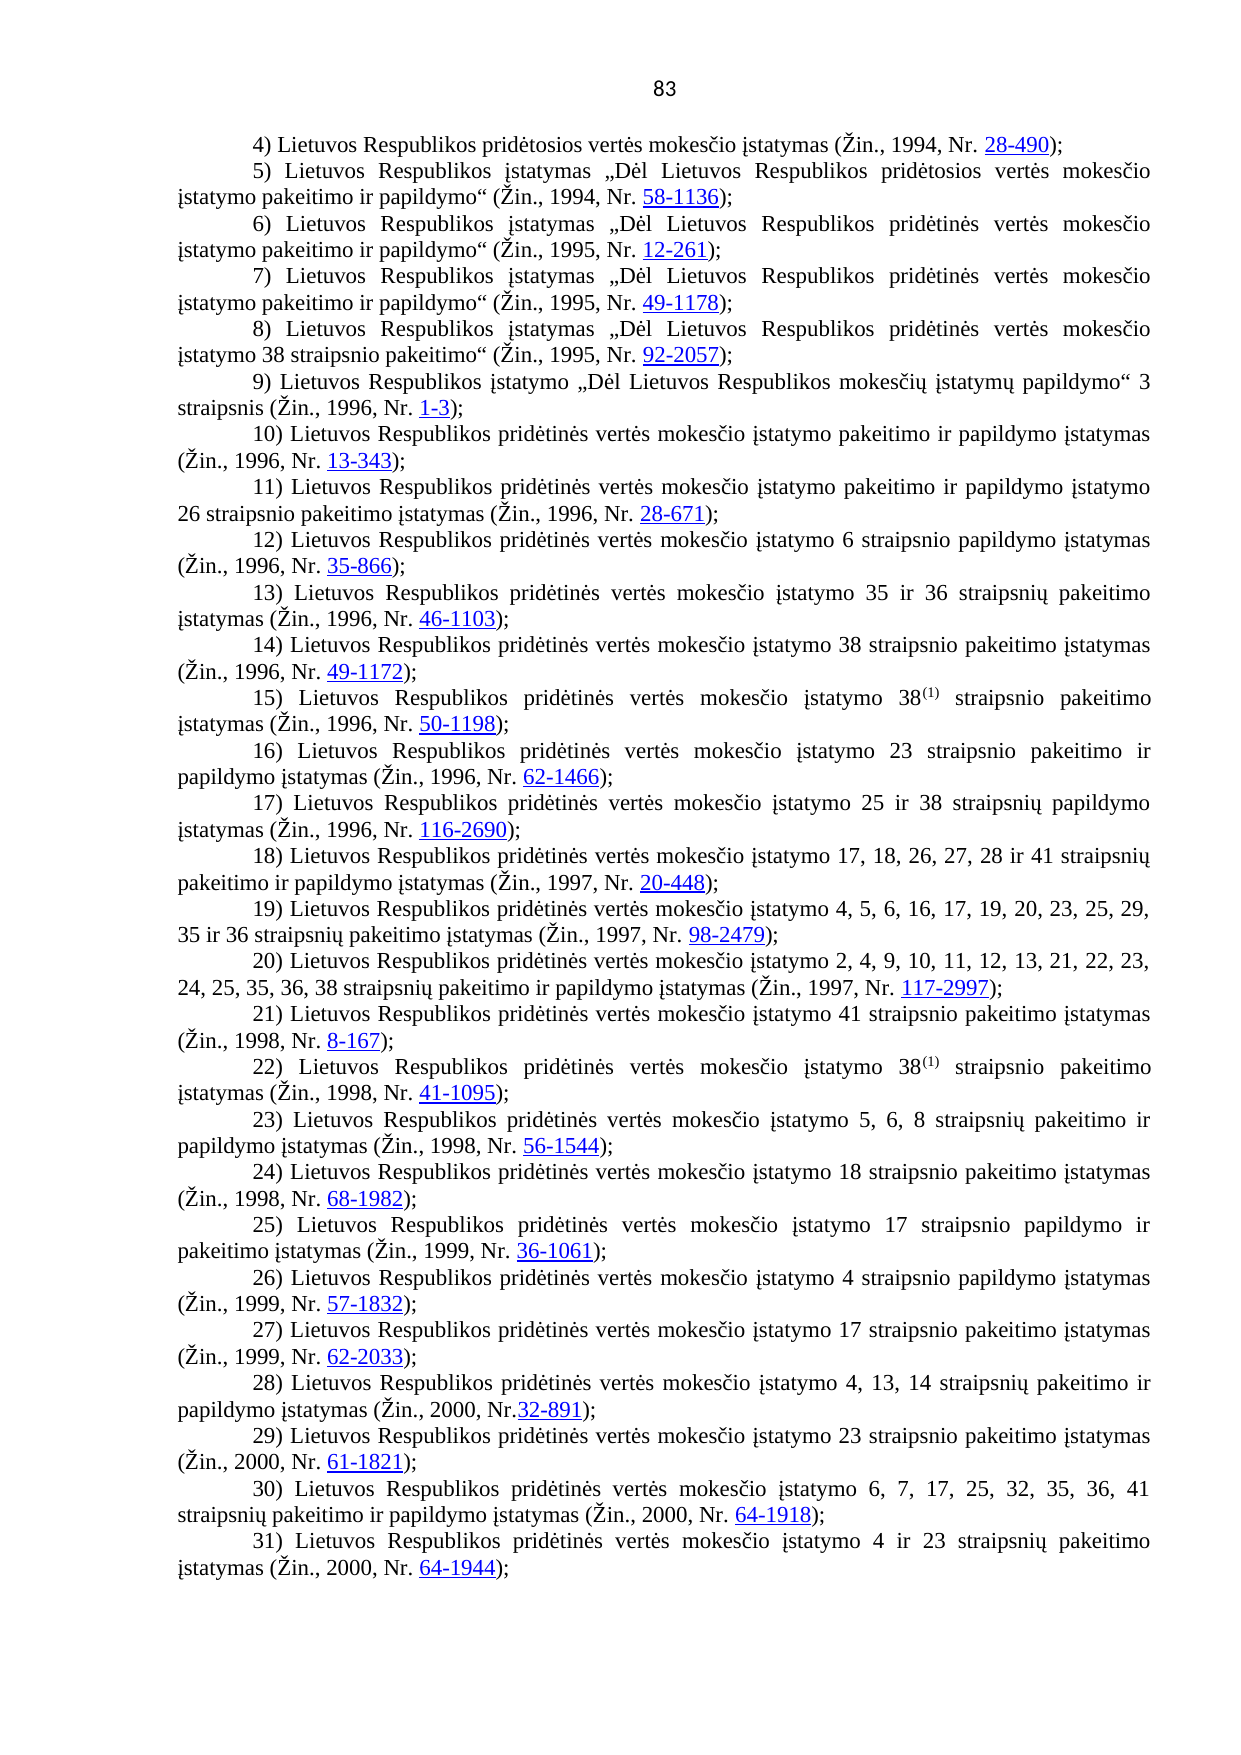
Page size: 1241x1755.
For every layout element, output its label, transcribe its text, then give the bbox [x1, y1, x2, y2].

text 23) Lietuvos Respublikos pridėtinės vertės mokesčio įstatymo 5, 6, 8 straipsnių pakeitimo ir papildymo įstatymas (Žin., 1998, Nr. 56-1544); [177, 1106, 1152, 1158]
text 4) Lietuvos Respublikos pridėtosios vertės mokesčio įstatymas (Žin., 1994, Nr. 28-490); [177, 131, 1152, 157]
text 18) Lietuvos Respublikos pridėtinės vertės mokesčio įstatymo 17, 18, 26, 27, 28 ir 41 straipsnių pakeitimo ir papildymo įstatymas (Žin., 1997, Nr. 20-448); [177, 842, 1152, 895]
text 22) Lietuvos Respublikos pridėtinės vertės mokesčio įstatymo 38(1) straipsnio pakeitimo įstatymas (Žin., 1998, Nr. 41-1095); [177, 1053, 1152, 1106]
text 20) Lietuvos Respublikos pridėtinės vertės mokesčio įstatymo 2, 4, 9, 10, 11, 12, 13, 21, 22, 23, 24, 25, 35, 36, 38 straipsnių pakeitimo ir papildymo įstatymas (Žin., 1997, Nr. 117-2997); [177, 948, 1152, 1000]
text 29) Lietuvos Respublikos pridėtinės vertės mokesčio įstatymo 23 straipsnio pakeitimo įstatymas (Žin., 2000, Nr. 61-1821); [177, 1422, 1152, 1475]
text 5) Lietuvos Respublikos įstatymas „Dėl Lietuvos Respublikos pridėtosios vertės mokesčio įstatymo pakeitimo ir papildymo“ (Žin., 1994, Nr. 58-1136); [177, 157, 1152, 210]
text 24) Lietuvos Respublikos pridėtinės vertės mokesčio įstatymo 18 straipsnio pakeitimo įstatymas (Žin., 1998, Nr. 68-1982); [177, 1158, 1152, 1211]
text 25) Lietuvos Respublikos pridėtinės vertės mokesčio įstatymo 17 straipsnio papildymo ir pakeitimo įstatymas (Žin., 1999, Nr. 36-1061); [177, 1211, 1152, 1264]
text 12) Lietuvos Respublikos pridėtinės vertės mokesčio įstatymo 6 straipsnio papildymo įstatymas (Žin., 1996, Nr. 35-866); [177, 526, 1152, 579]
text 16) Lietuvos Respublikos pridėtinės vertės mokesčio įstatymo 23 straipsnio pakeitimo ir papildymo įstatymas (Žin., 1996, Nr. 62-1466); [177, 737, 1152, 789]
text 21) Lietuvos Respublikos pridėtinės vertės mokesčio įstatymo 41 straipsnio pakeitimo įstatymas (Žin., 1998, Nr. 8-167); [177, 1000, 1152, 1053]
text 14) Lietuvos Respublikos pridėtinės vertės mokesčio įstatymo 38 straipsnio pakeitimo įstatymas (Žin., 1996, Nr. 49-1172); [177, 631, 1152, 684]
text 13) Lietuvos Respublikos pridėtinės vertės mokesčio įstatymo 35 ir 36 straipsnių pakeitimo įstatymas (Žin., 1996, Nr. 46-1103); [177, 579, 1152, 631]
text 27) Lietuvos Respublikos pridėtinės vertės mokesčio įstatymo 17 straipsnio pakeitimo įstatymas (Žin., 1999, Nr. 62-2033); [177, 1317, 1152, 1369]
text 10) Lietuvos Respublikos pridėtinės vertės mokesčio įstatymo pakeitimo ir papildymo įstatymas (Žin., 1996, Nr. 13-343); [177, 421, 1152, 473]
text 9) Lietuvos Respublikos įstatymo „Dėl Lietuvos Respublikos mokesčių įstatymų papildymo“ 3 straipsnis (Žin., 1996, Nr. 1-3); [177, 368, 1152, 421]
text 17) Lietuvos Respublikos pridėtinės vertės mokesčio įstatymo 25 ir 38 straipsnių papildymo įstatymas (Žin., 1996, Nr. 116-2690); [177, 789, 1152, 842]
text 7) Lietuvos Respublikos įstatymas „Dėl Lietuvos Respublikos pridėtinės vertės mokesčio įstatymo pakeitimo ir papildymo“ (Žin., 1995, Nr. 49-1178); [177, 262, 1152, 315]
text 28) Lietuvos Respublikos pridėtinės vertės mokesčio įstatymo 4, 13, 14 straipsnių pakeitimo ir papildymo įstatymas (Žin., 2000, Nr.32-891); [177, 1369, 1152, 1422]
text 30) Lietuvos Respublikos pridėtinės vertės mokesčio įstatymo 6, 7, 17, 25, 32, 35, 36, 41 straipsnių pakeitimo ir papildymo įstatymas (Žin., 2000, Nr. 64-1918); [177, 1475, 1152, 1527]
text 11) Lietuvos Respublikos pridėtinės vertės mokesčio įstatymo pakeitimo ir papildymo įstatymo 26 straipsnio pakeitimo įstatymas (Žin., 1996, Nr. 28-671); [177, 473, 1152, 526]
text 8) Lietuvos Respublikos įstatymas „Dėl Lietuvos Respublikos pridėtinės vertės mokesčio įstatymo 38 straipsnio pakeitimo“ (Žin., 1995, Nr. 92-2057); [177, 315, 1152, 368]
text 31) Lietuvos Respublikos pridėtinės vertės mokesčio įstatymo 4 ir 23 straipsnių pakeitimo įstatymas (Žin., 2000, Nr. 64-1944); [177, 1527, 1152, 1580]
text 19) Lietuvos Respublikos pridėtinės vertės mokesčio įstatymo 4, 5, 6, 16, 17, 19, 20, 23, 25, 29, 35 ir 36 straipsnių pakeitimo įstatymas (Žin., 1997, Nr. 98-2479); [177, 895, 1152, 948]
text 26) Lietuvos Respublikos pridėtinės vertės mokesčio įstatymo 4 straipsnio papildymo įstatymas (Žin., 1999, Nr. 57-1832); [177, 1264, 1152, 1317]
text 6) Lietuvos Respublikos įstatymas „Dėl Lietuvos Respublikos pridėtinės vertės mokesčio įstatymo pakeitimo ir papildymo“ (Žin., 1995, Nr. 12-261); [177, 210, 1152, 262]
text 15) Lietuvos Respublikos pridėtinės vertės mokesčio įstatymo 38(1) straipsnio pakeitimo įstatymas (Žin., 1996, Nr. 50-1198); [177, 684, 1152, 737]
